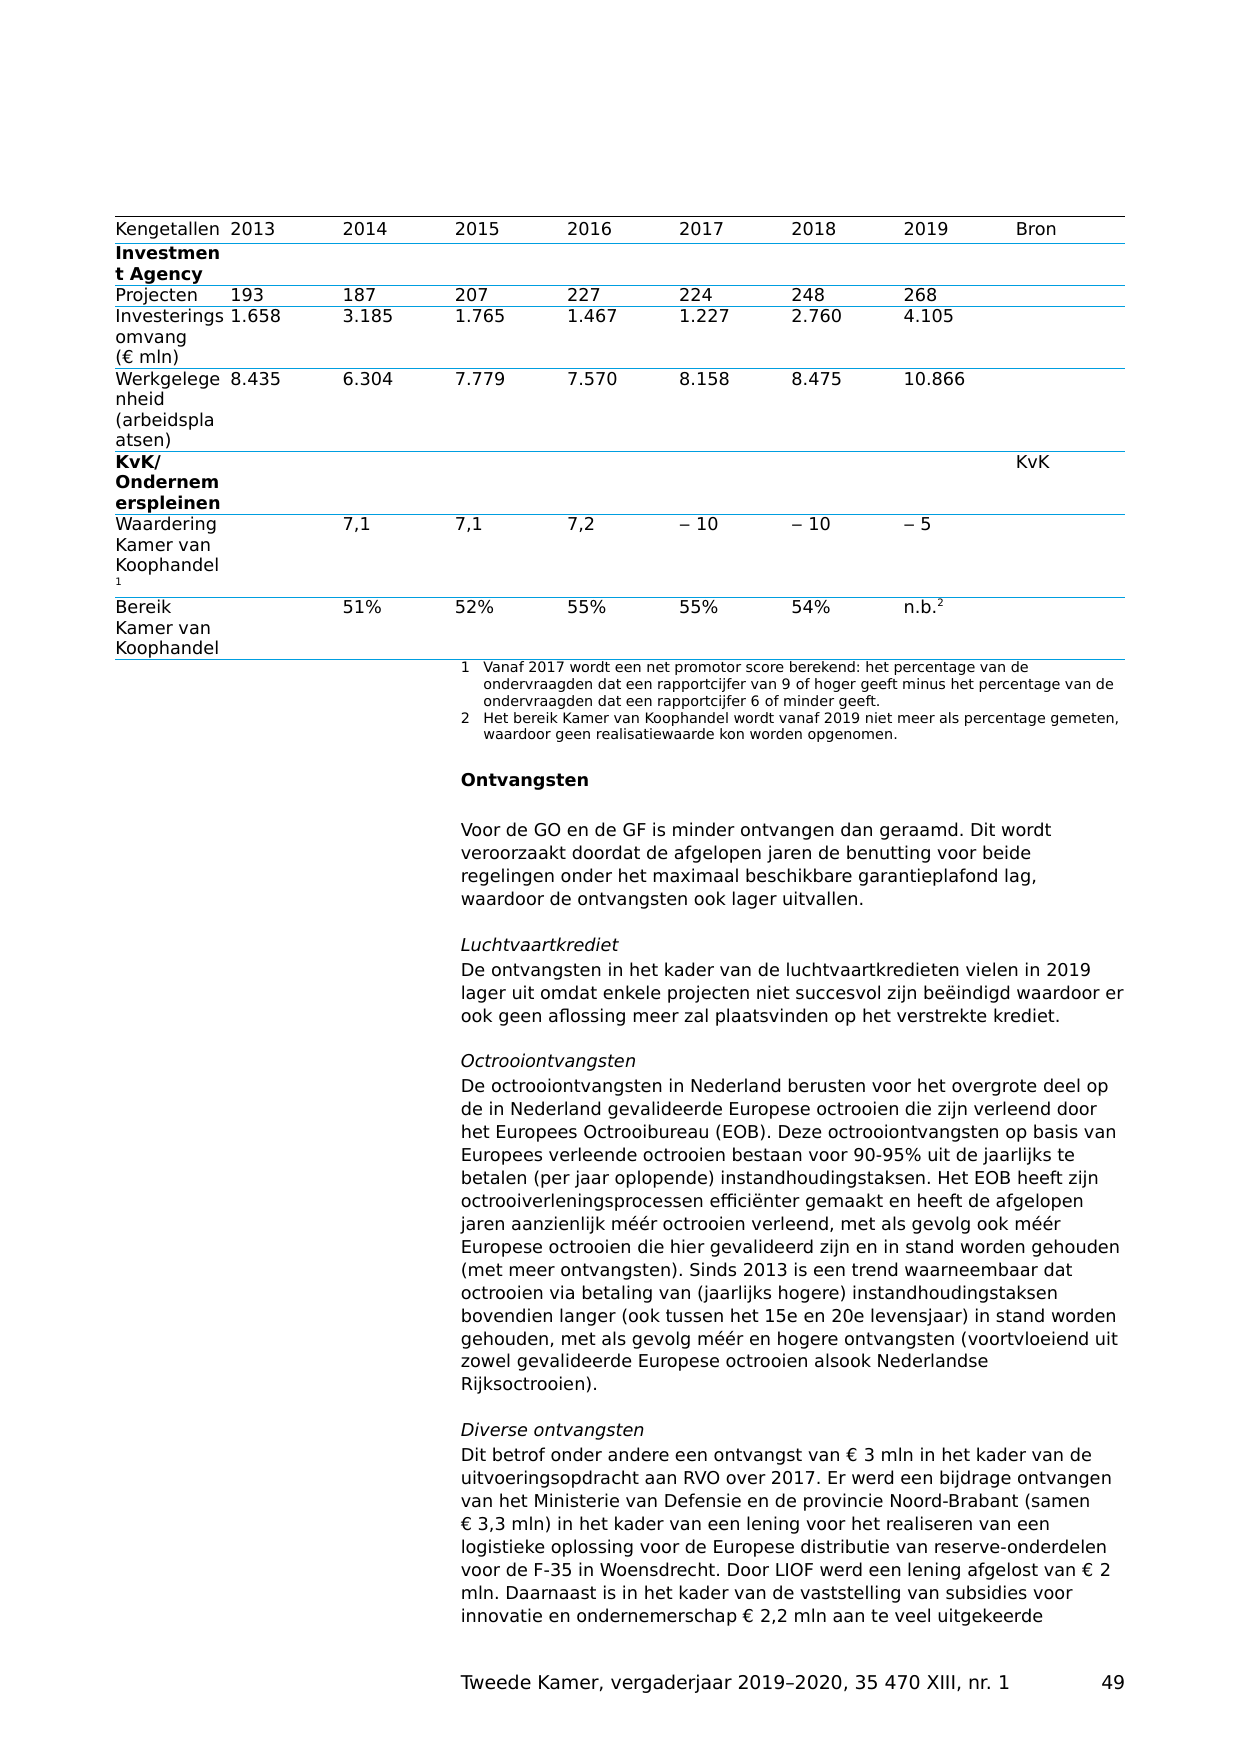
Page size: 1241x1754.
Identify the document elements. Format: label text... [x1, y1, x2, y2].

table_cell 54% [788, 598, 900, 659]
table_cell 193 [227, 286, 339, 306]
list Vanaf 2017 wordt een net promotor score berekend: het percentage van de ondervraagden dat een rapportcijfer van 9 of hoger geeft minus het percentage van de ondervraagden dat een rapportcijfer 6 of minder geeft. [461, 660, 1125, 710]
table_cell [564, 244, 676, 284]
table_cell 207 [452, 286, 564, 306]
table_cell 7,1 [340, 515, 452, 596]
text Diverse ontvangsten [461, 1418, 1125, 1441]
table_cell 6.304 [340, 369, 452, 451]
table_cell 51% [340, 598, 452, 659]
table_cell 1.467 [564, 307, 676, 368]
table_cell 248 [788, 286, 900, 306]
table_cell [788, 244, 900, 284]
table_cell 8.475 [788, 369, 900, 451]
table_cell [900, 244, 1013, 284]
table_cell 1.227 [676, 307, 788, 368]
table_cell 1.658 [227, 307, 339, 368]
table_cell [1013, 307, 1125, 368]
table_cell 7.779 [452, 369, 564, 451]
table_cell 7.570 [564, 369, 676, 451]
text Dit betrof onder andere een ontvangst van € 3 mln in het kader van de uitvoeringsopdracht aan RVO over 2017. Er werd een bijdrage ontvangen van het Ministerie van Defensie en de provincie Noord-Brabant (samen € 3,3 mln) in het kader van een lening voor het realiseren van een logistieke oplossing voor de Europese distributie van reserve-onderdelen voor de F-35 in Woensdrecht. Door LIOF werd een lening afgelost van € 2 mln. Daarnaast is in het kader van de vaststelling van subsidies voor innovatie en ondernemerschap € 2,2 mln aan te veel uitgekeerde [461, 1443, 1125, 1627]
table_cell ‒ 10 [676, 515, 788, 596]
table_cell ‒ 10 [788, 515, 900, 596]
table_cell 2018 [788, 217, 900, 243]
list Het bereik Kamer van Koophandel wordt vanaf 2019 niet meer als percentage gemeten, waardoor geen realisatiewaarde kon worden opgenomen. [461, 710, 1125, 743]
text Ontvangsten [461, 768, 1125, 791]
text Luchtvaartkrediet [461, 933, 1125, 956]
table_cell 227 [564, 286, 676, 306]
table_cell 224 [676, 286, 788, 306]
table_cell 52% [452, 598, 564, 659]
table_cell [227, 598, 339, 659]
text De octrooiontvangsten in Nederland berusten voor het overgrote deel op de in Nederland gevalideerde Europese octrooien die zijn verleend door het Europees Octrooibureau (EOB). Deze octrooiontvangsten op basis van Europees verleende octrooien bestaan voor 90-95% uit de jaarlijks te betalen (per jaar oplopende) instandhoudingstaksen. Het EOB heeft zijn octrooiverleningsprocessen efficiënter gemaakt en heeft de afgelopen jaren aanzienlijk méér octrooien verleend, met als gevolg ook méér Europese octrooien die hier gevalideerd zijn en in stand worden gehouden (met meer ontvangsten). Sinds 2013 is een trend waarneembaar dat octrooien via betaling van (jaarlijks hogere) instandhoudingstaksen bovendien langer (ook tussen het 15e en 20e levensjaar) in stand worden gehouden, met als gevolg méér en hogere ontvangsten (voortvloeiend uit zowel gevalideerde Europese octrooien alsook Nederlandse Rijksoctrooien). [461, 1074, 1125, 1395]
table_header Tabel 12 Kengetallen behorend bij strategisch doel 4 [115, 191, 1125, 216]
table_cell 8.435 [227, 369, 339, 451]
table_cell 2017 [676, 217, 788, 243]
table_cell [340, 452, 452, 513]
table_cell [340, 244, 452, 284]
table_cell 55% [676, 598, 788, 659]
table_cell Investment Agency [115, 244, 227, 284]
table_cell 1.765 [452, 307, 564, 368]
table_cell 7,2 [564, 515, 676, 596]
table_cell KvK/Ondernemerspleinen [115, 452, 227, 513]
table_cell [1013, 244, 1125, 284]
text Octrooiontvangsten [461, 1049, 1125, 1072]
text De ontvangsten in het kader van de luchtvaartkredieten vielen in 2019 lager uit omdat enkele projecten niet succesvol zijn beëindigd waardoor er ook geen aflossing meer zal plaatsvinden op het verstrekte krediet. [461, 958, 1125, 1027]
table_cell 10.866 [900, 369, 1013, 451]
table_cell 187 [340, 286, 452, 306]
table_cell [676, 452, 788, 513]
table_cell ‒ 5 [900, 515, 1013, 596]
table_cell 2014 [340, 217, 452, 243]
table_cell KvK [1013, 452, 1125, 513]
table_cell [1013, 286, 1125, 306]
table_cell [900, 452, 1013, 513]
table_cell Werkgelegenheid (arbeidsplaatsen) [115, 369, 227, 451]
table_cell 2016 [564, 217, 676, 243]
table_cell 2015 [452, 217, 564, 243]
table_cell Waardering Kamer van Koophandel1 [115, 515, 227, 596]
table_cell [1013, 369, 1125, 451]
table_cell [1013, 598, 1125, 659]
table_cell [227, 244, 339, 284]
table_cell [564, 452, 676, 513]
table_cell Bereik Kamer van Koophandel [115, 598, 227, 659]
table_cell [452, 244, 564, 284]
text Voor de GO en de GF is minder ontvangen dan geraamd. Dit wordt veroorzaakt doordat de afgelopen jaren de benutting voor beide regelingen onder het maximaal beschikbare garantieplafond lag, waardoor de ontvangsten ook lager uitvallen. [461, 818, 1125, 910]
table_cell 268 [900, 286, 1013, 306]
table_cell 8.158 [676, 369, 788, 451]
table_cell 2.760 [788, 307, 900, 368]
table_cell Investeringsomvang (€ mln) [115, 307, 227, 368]
table_cell 2013 [227, 217, 339, 243]
table_cell 2019 [900, 217, 1013, 243]
table_cell [676, 244, 788, 284]
table_cell 7,1 [452, 515, 564, 596]
table_cell [227, 515, 339, 596]
table_cell Projecten [115, 286, 227, 306]
table_cell [452, 452, 564, 513]
table_cell [227, 452, 339, 513]
table_cell 4.105 [900, 307, 1013, 368]
table_cell [1013, 515, 1125, 596]
table_cell Bron [1013, 217, 1125, 243]
table_cell 3.185 [340, 307, 452, 368]
table_cell n.b.2 [900, 598, 1013, 659]
table_cell Kengetallen [115, 217, 227, 243]
table_cell [788, 452, 900, 513]
table_cell 55% [564, 598, 676, 659]
